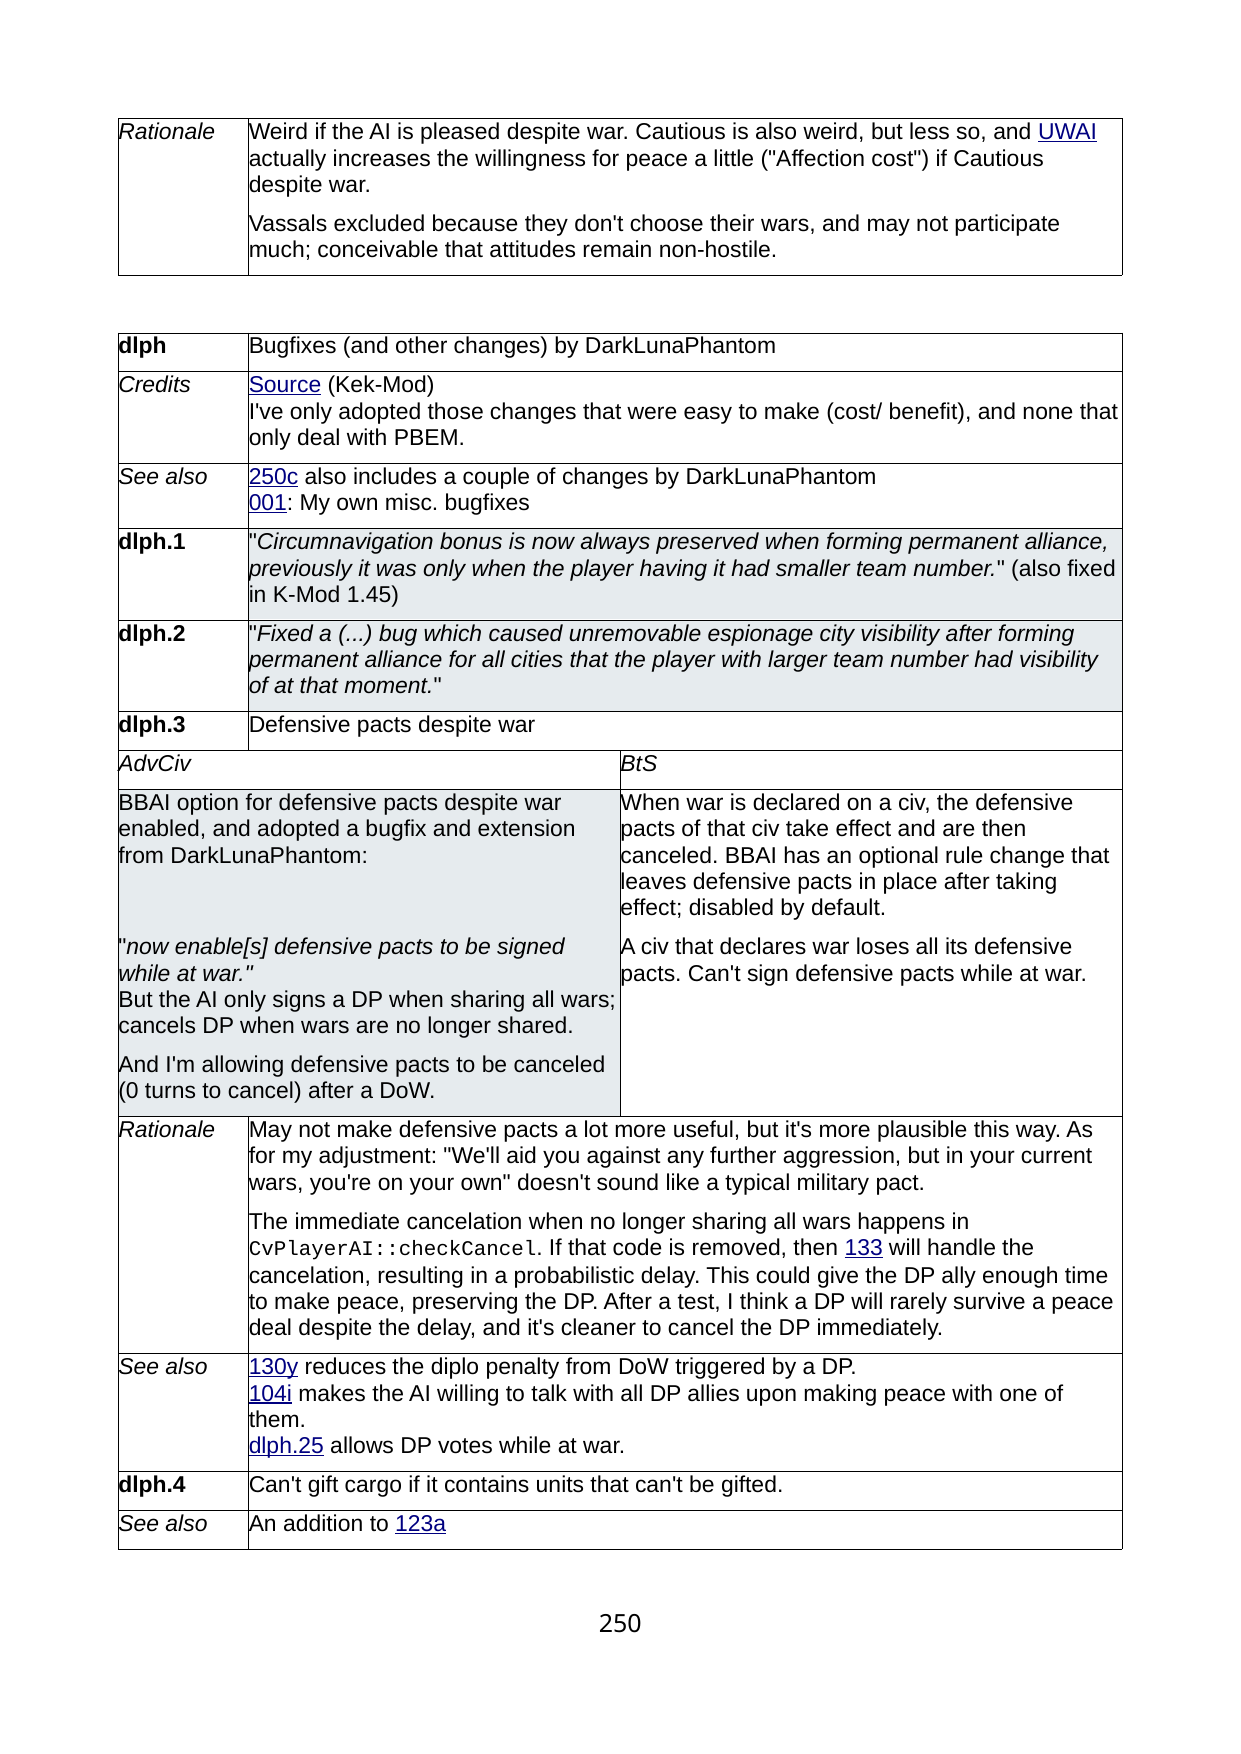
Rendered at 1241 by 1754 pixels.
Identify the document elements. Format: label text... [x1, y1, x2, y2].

table_cell Defensive pacts despite war [249, 712, 1122, 750]
table_cell Credits [119, 372, 248, 463]
table_header dlph [119, 334, 248, 371]
table_cell See also [119, 1511, 248, 1549]
table_cell dlph.3 [119, 712, 248, 750]
table_cell "Circumnavigation bonus is now always preserved when forming permanent alliance, previously it was only when the player having it had smaller team number." (also fixed in K-Mod 1.45) [249, 529, 1122, 619]
table_cell Can't gift cargo if it contains units that can't be gifted. [249, 1472, 1122, 1510]
table_cell dlph.2 [119, 621, 248, 711]
table_cell BtS [621, 751, 1122, 789]
table_header Bugfixes (and other changes) by DarkLunaPhantom [249, 334, 1122, 371]
table_cell "Fixed a (...) bug which caused unremovable espionage city visibility after forming permanent alliance for all cities that the player with larger team number had visibility of at that moment." [249, 621, 1122, 711]
table_cell AdvCiv [119, 751, 620, 789]
table_cell 250c also includes a couple of changes by DarkLunaPhantom 001: My own misc. bugfixes [249, 464, 1122, 528]
table_cell When war is declared on a civ, the defensive pacts of that civ take effect and are then canceled. BBAI has an optional rule change that leaves defensive pacts in place after taking effect; disabled by default. A civ that declares war loses all its defensive pacts. Can't sign defensive pacts while at war. [621, 790, 1122, 1116]
table_cell Rationale [119, 119, 248, 275]
table_cell Weird if the AI is pleased despite war. Cautious is also weird, but less so, and UWAI actually increases the willingness for peace a little ("Affection cost") if Cautious despite war. Vassals excluded because they don't choose their wars, and may not participate much; conceivable that attitudes remain non-hostile. [249, 119, 1122, 275]
table_cell dlph.4 [119, 1472, 248, 1510]
table_cell BBAI option for defensive pacts despite war enabled, and adopted a bugfix and extension from DarkLunaPhantom: "now enable[s] defensive pacts to be signed while at war." But the AI only signs a DP when sharing all wars; cancels DP when wars are no longer shared. And I'm allowing defensive pacts to be canceled (0 turns to cancel) after a DoW. [119, 790, 620, 1116]
table_cell An addition to 123a [249, 1511, 1122, 1549]
table_cell 130y reduces the diplo penalty from DoW triggered by a DP. 104i makes the AI willing to talk with all DP allies upon making peace with one of them. dlph.25 allows DP votes while at war. [249, 1354, 1122, 1471]
table_cell dlph.1 [119, 529, 248, 619]
table_cell May not make defensive pacts a lot more useful, but it's more plausible this way. As for my adjustment: "We'll aid you against any further aggression, but in your current wars, you're on your own" doesn't sound like a typical military pact. The immediate cancelation when no longer sharing all wars happens in CvPlayerAI::checkCancel. If that code is removed, then 133 will handle the cancelation, resulting in a probabilistic delay. This could give the DP ally enough time to make peace, preserving the DP. After a test, I think a DP will rarely survive a peace deal despite the delay, and it's cleaner to cancel the DP immediately. [249, 1117, 1122, 1353]
table_cell Source (Kek-Mod) I've only adopted those changes that were easy to make (cost/ benefit), and none that only deal with PBEM. [249, 372, 1122, 463]
table_cell See also [119, 464, 248, 528]
table_cell Rationale [119, 1117, 248, 1353]
table_cell See also [119, 1354, 248, 1471]
